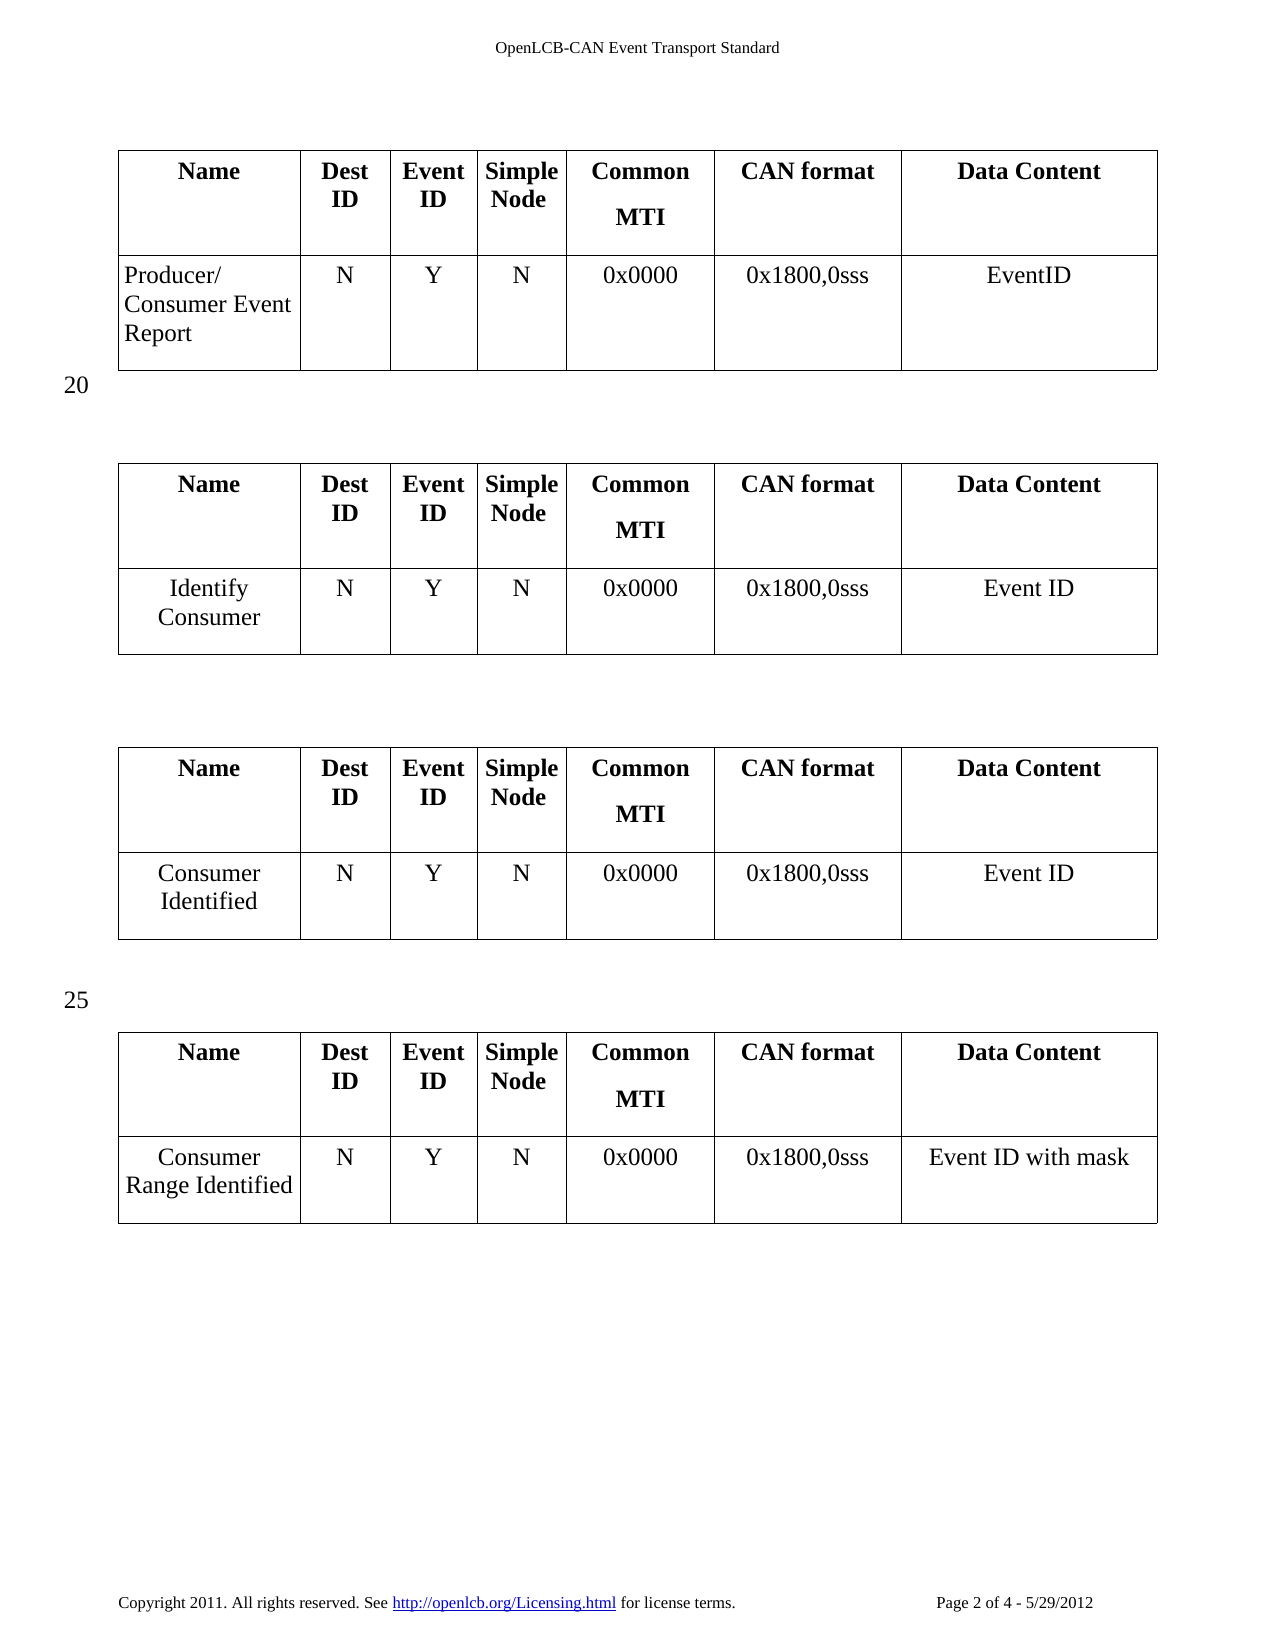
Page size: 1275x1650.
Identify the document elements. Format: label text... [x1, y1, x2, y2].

table_header Event ID [391, 748, 477, 852]
table_cell EventID [902, 256, 1157, 370]
table_cell N [301, 1137, 390, 1223]
table_cell 0x1800,0sss [715, 1137, 901, 1223]
table_cell 0x1800,0sss [715, 256, 901, 370]
table_header Data Content [902, 1033, 1157, 1136]
table_header Simple Node [478, 464, 566, 567]
table_cell 0x0000 [567, 569, 714, 654]
table_header Simple Node [478, 1033, 566, 1136]
table_header CAN format [715, 1033, 901, 1136]
table_cell Producer/Consumer Event Report [119, 256, 300, 370]
table_header CAN format [715, 748, 901, 852]
table_cell N [301, 256, 390, 370]
table_header Name [119, 1033, 300, 1136]
table_header Event ID [391, 151, 477, 254]
table_header Data Content [902, 464, 1157, 567]
table_cell Event ID [902, 853, 1157, 938]
table_header Simple Node [478, 151, 566, 254]
table_header Dest ID [301, 1033, 390, 1136]
table_cell Y [391, 1137, 477, 1223]
table_cell 0x0000 [567, 256, 714, 370]
table_header Common MTI [567, 464, 714, 567]
table_header Name [119, 464, 300, 567]
table_header Dest ID [301, 748, 390, 852]
table_cell 0x0000 [567, 853, 714, 938]
table_header Data Content [902, 151, 1157, 254]
table_header Event ID [391, 1033, 477, 1136]
table_header Common MTI [567, 748, 714, 852]
table_cell Y [391, 256, 477, 370]
table_cell Event ID [902, 569, 1157, 654]
table_header Simple Node [478, 748, 566, 852]
table_cell N [478, 256, 566, 370]
table_cell Y [391, 853, 477, 938]
table_header CAN format [715, 464, 901, 567]
table_header Data Content [902, 748, 1157, 852]
table_cell 0x1800,0sss [715, 853, 901, 938]
table_cell Consumer Range Identified [119, 1137, 300, 1223]
table_header Dest ID [301, 151, 390, 254]
table_cell Identify Consumer [119, 569, 300, 654]
table_header Name [119, 151, 300, 254]
table_header Name [119, 748, 300, 852]
table_header Common MTI [567, 1033, 714, 1136]
table_cell N [301, 569, 390, 654]
table_header Common MTI [567, 151, 714, 254]
table_cell Y [391, 569, 477, 654]
table_cell Event ID with mask [902, 1137, 1157, 1223]
table_header CAN format [715, 151, 901, 254]
table_cell Consumer Identified [119, 853, 300, 938]
table_header Dest ID [301, 464, 390, 567]
table_cell N [478, 853, 566, 938]
table_header Event ID [391, 464, 477, 567]
table_cell N [478, 569, 566, 654]
table_cell 0x0000 [567, 1137, 714, 1223]
table_cell 0x1800,0sss [715, 569, 901, 654]
table_cell N [301, 853, 390, 938]
table_cell N [478, 1137, 566, 1223]
